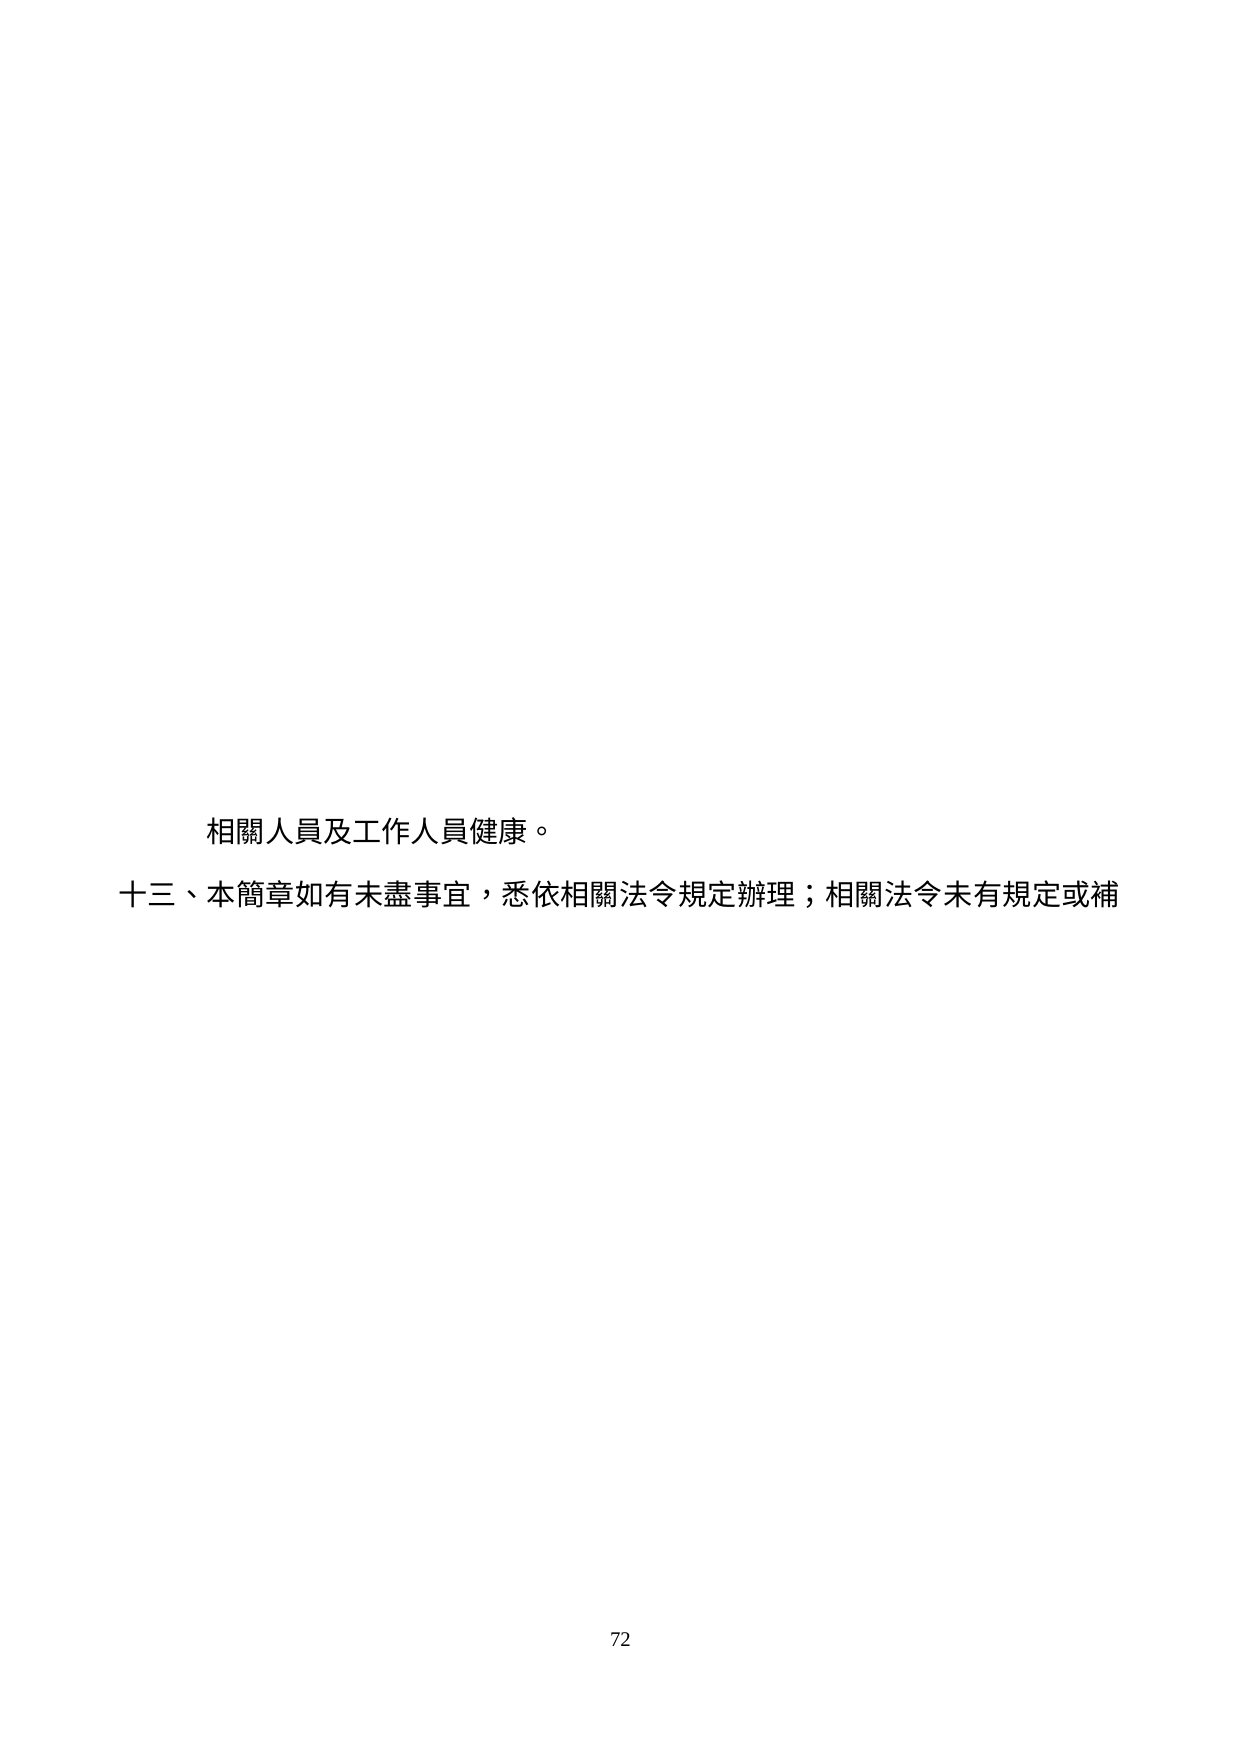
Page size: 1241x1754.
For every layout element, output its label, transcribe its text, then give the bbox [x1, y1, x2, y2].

text 十三、本簡章如有未盡事宜，悉依相關法令規定辦理；相關法令未有規定或補 [118, 851, 1122, 913]
text 相關人員及工作人員健康。 [118, 788, 1122, 851]
